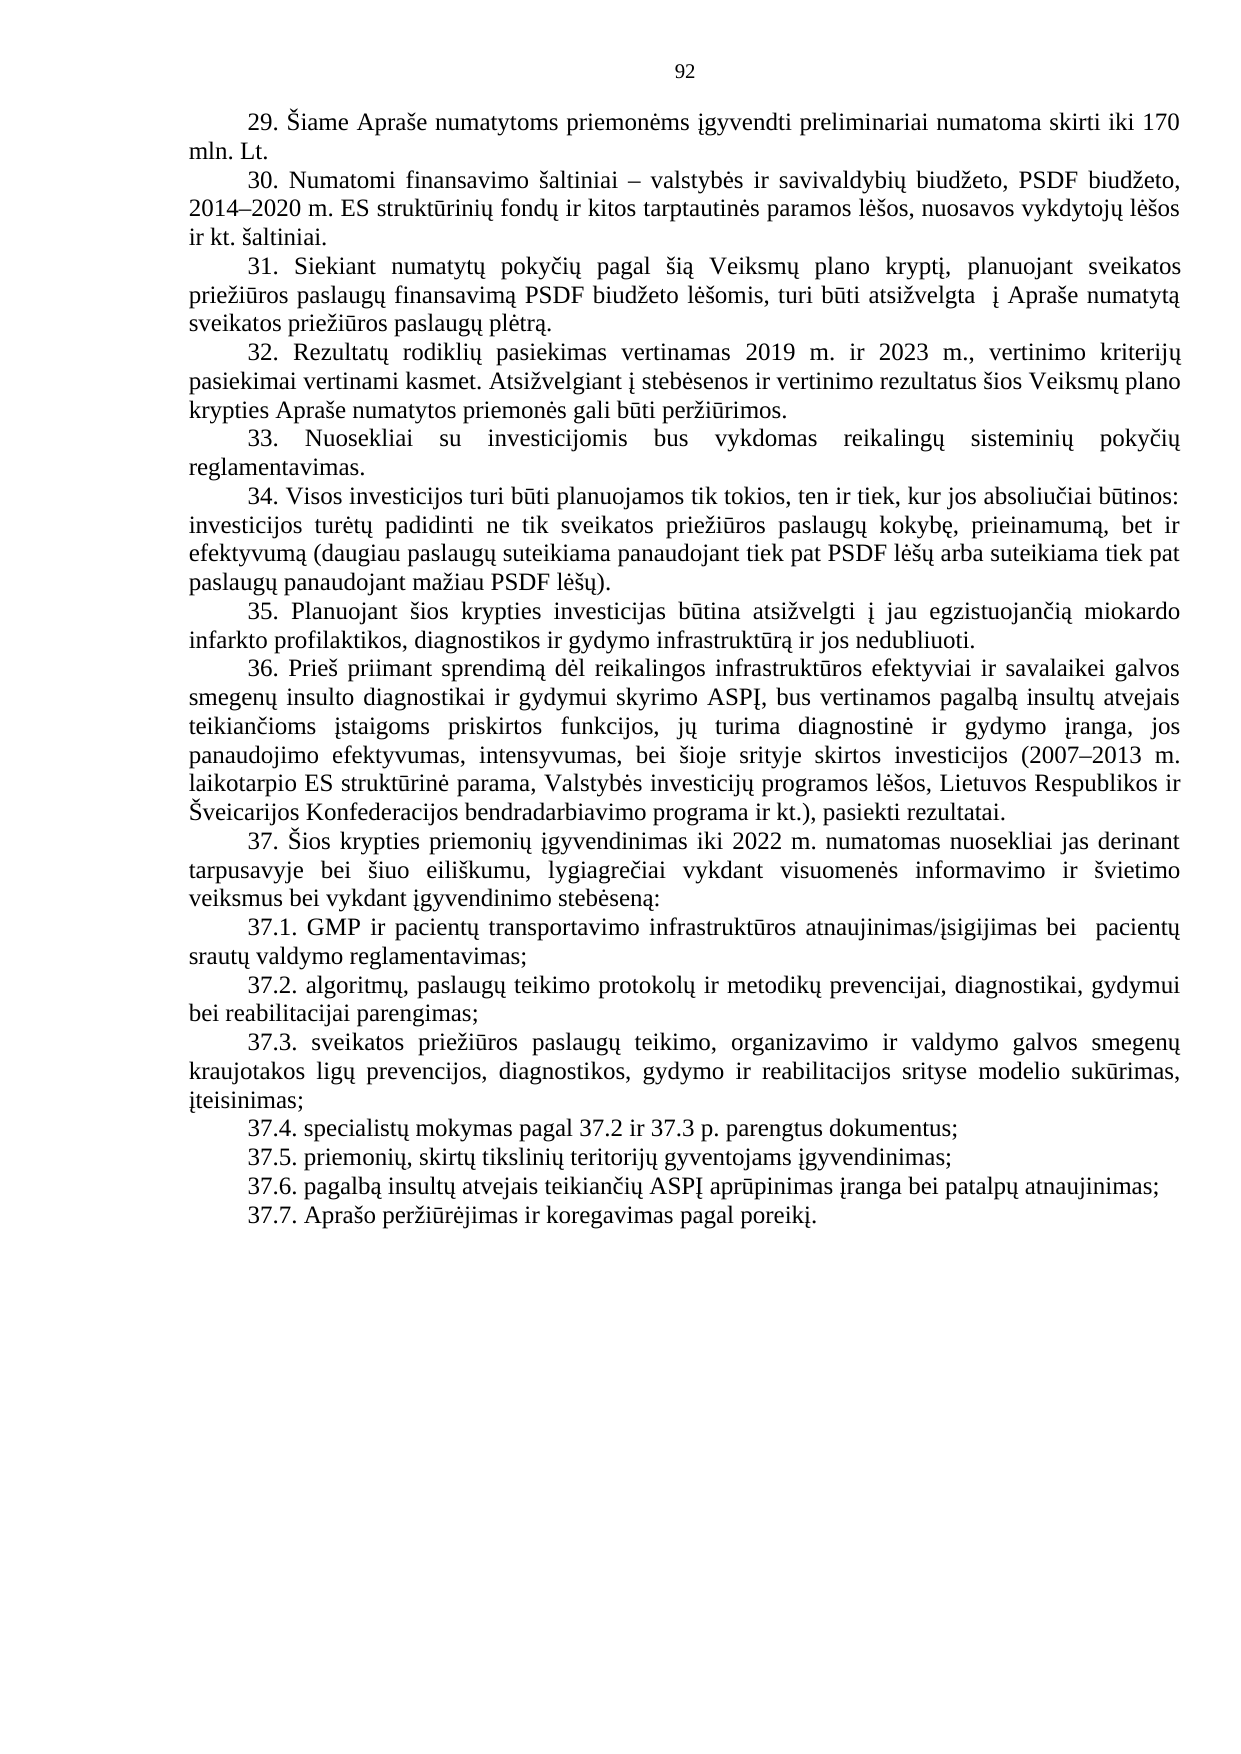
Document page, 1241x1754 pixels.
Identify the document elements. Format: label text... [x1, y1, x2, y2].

text 37.3. sveikatos priežiūros paslaugų teikimo, organizavimo ir valdymo galvos smegenų kraujotakos ligų prevencijos, diagnostikos, gydymo ir reabilitacijos srityse modelio sukūrimas, įteisinimas; [188, 1027, 1181, 1113]
text 37. Šios krypties priemonių įgyvendinimas iki 2022 m. numatomas nuosekliai jas derinant tarpusavyje bei šiuo eiliškumu, lygiagrečiai vykdant visuomenės informavimo ir švietimo veiksmus bei vykdant įgyvendinimo stebėseną: [188, 826, 1181, 912]
text 29. Šiame Apraše numatytoms priemonėms įgyvendti preliminariai numatoma skirti iki 170 mln. Lt. [188, 107, 1181, 165]
text 37.4. specialistų mokymas pagal 37.2 ir 37.3 p. parengtus dokumentus; [188, 1113, 1181, 1142]
text 37.2. algoritmų, paslaugų teikimo protokolų ir metodikų prevencijai, diagnostikai, gydymui bei reabilitacijai parengimas; [188, 970, 1181, 1027]
text 34. Visos investicijos turi būti planuojamos tik tokios, ten ir tiek, kur jos absoliučiai būtinos: investicijos turėtų padidinti ne tik sveikatos priežiūros paslaugų kokybę, prieinamumą, bet ir efektyvumą (daugiau paslaugų suteikiama panaudojant tiek pat PSDF lėšų arba suteikiama tiek pat paslaugų panaudojant mažiau PSDF lėšų). [188, 481, 1181, 596]
text 33. Nuosekliai su investicijomis bus vykdomas reikalingų sisteminių pokyčių reglamentavimas. [188, 423, 1181, 481]
text 37.7. Aprašo peržiūrėjimas ir koregavimas pagal poreikį. [188, 1200, 1181, 1228]
text 32. Rezultatų rodiklių pasiekimas vertinamas 2019 m. ir 2023 m., vertinimo kriterijų pasiekimai vertinami kasmet. Atsižvelgiant į stebėsenos ir vertinimo rezultatus šios Veiksmų plano krypties Apraše numatytos priemonės gali būti peržiūrimos. [188, 337, 1181, 423]
text 37.6. pagalbą insultų atvejais teikiančių ASPĮ aprūpinimas įranga bei patalpų atnaujinimas; [188, 1171, 1181, 1200]
text 30. Numatomi finansavimo šaltiniai – valstybės ir savivaldybių biudžeto, PSDF biudžeto, 2014–2020 m. ES struktūrinių fondų ir kitos tarptautinės paramos lėšos, nuosavos vykdytojų lėšos ir kt. šaltiniai. [188, 165, 1181, 251]
text 31. Siekiant numatytų pokyčių pagal šią Veiksmų plano kryptį, planuojant sveikatos priežiūros paslaugų finansavimą PSDF biudžeto lėšomis, turi būti atsižvelgta į Apraše numatytą sveikatos priežiūros paslaugų plėtrą. [188, 251, 1181, 337]
text 37.5. priemonių, skirtų tikslinių teritorijų gyventojams įgyvendinimas; [188, 1142, 1181, 1171]
text 35. Planuojant šios krypties investicijas būtina atsižvelgti į jau egzistuojančią miokardo infarkto profilaktikos, diagnostikos ir gydymo infrastruktūrą ir jos nedubliuoti. [188, 596, 1181, 653]
text 37.1. GMP ir pacientų transportavimo infrastruktūros atnaujinimas/įsigijimas bei pacientų srautų valdymo reglamentavimas; [188, 912, 1181, 970]
text 36. Prieš priimant sprendimą dėl reikalingos infrastruktūros efektyviai ir savalaikei galvos smegenų insulto diagnostikai ir gydymui skyrimo ASPĮ, bus vertinamos pagalbą insultų atvejais teikiančioms įstaigoms priskirtos funkcijos, jų turima diagnostinė ir gydymo įranga, jos panaudojimo efektyvumas, intensyvumas, bei šioje srityje skirtos investicijos (2007–2013 m. laikotarpio ES struktūrinė parama, Valstybės investicijų programos lėšos, Lietuvos Respublikos ir Šveicarijos Konfederacijos bendradarbiavimo programa ir kt.), pasiekti rezultatai. [188, 653, 1181, 826]
